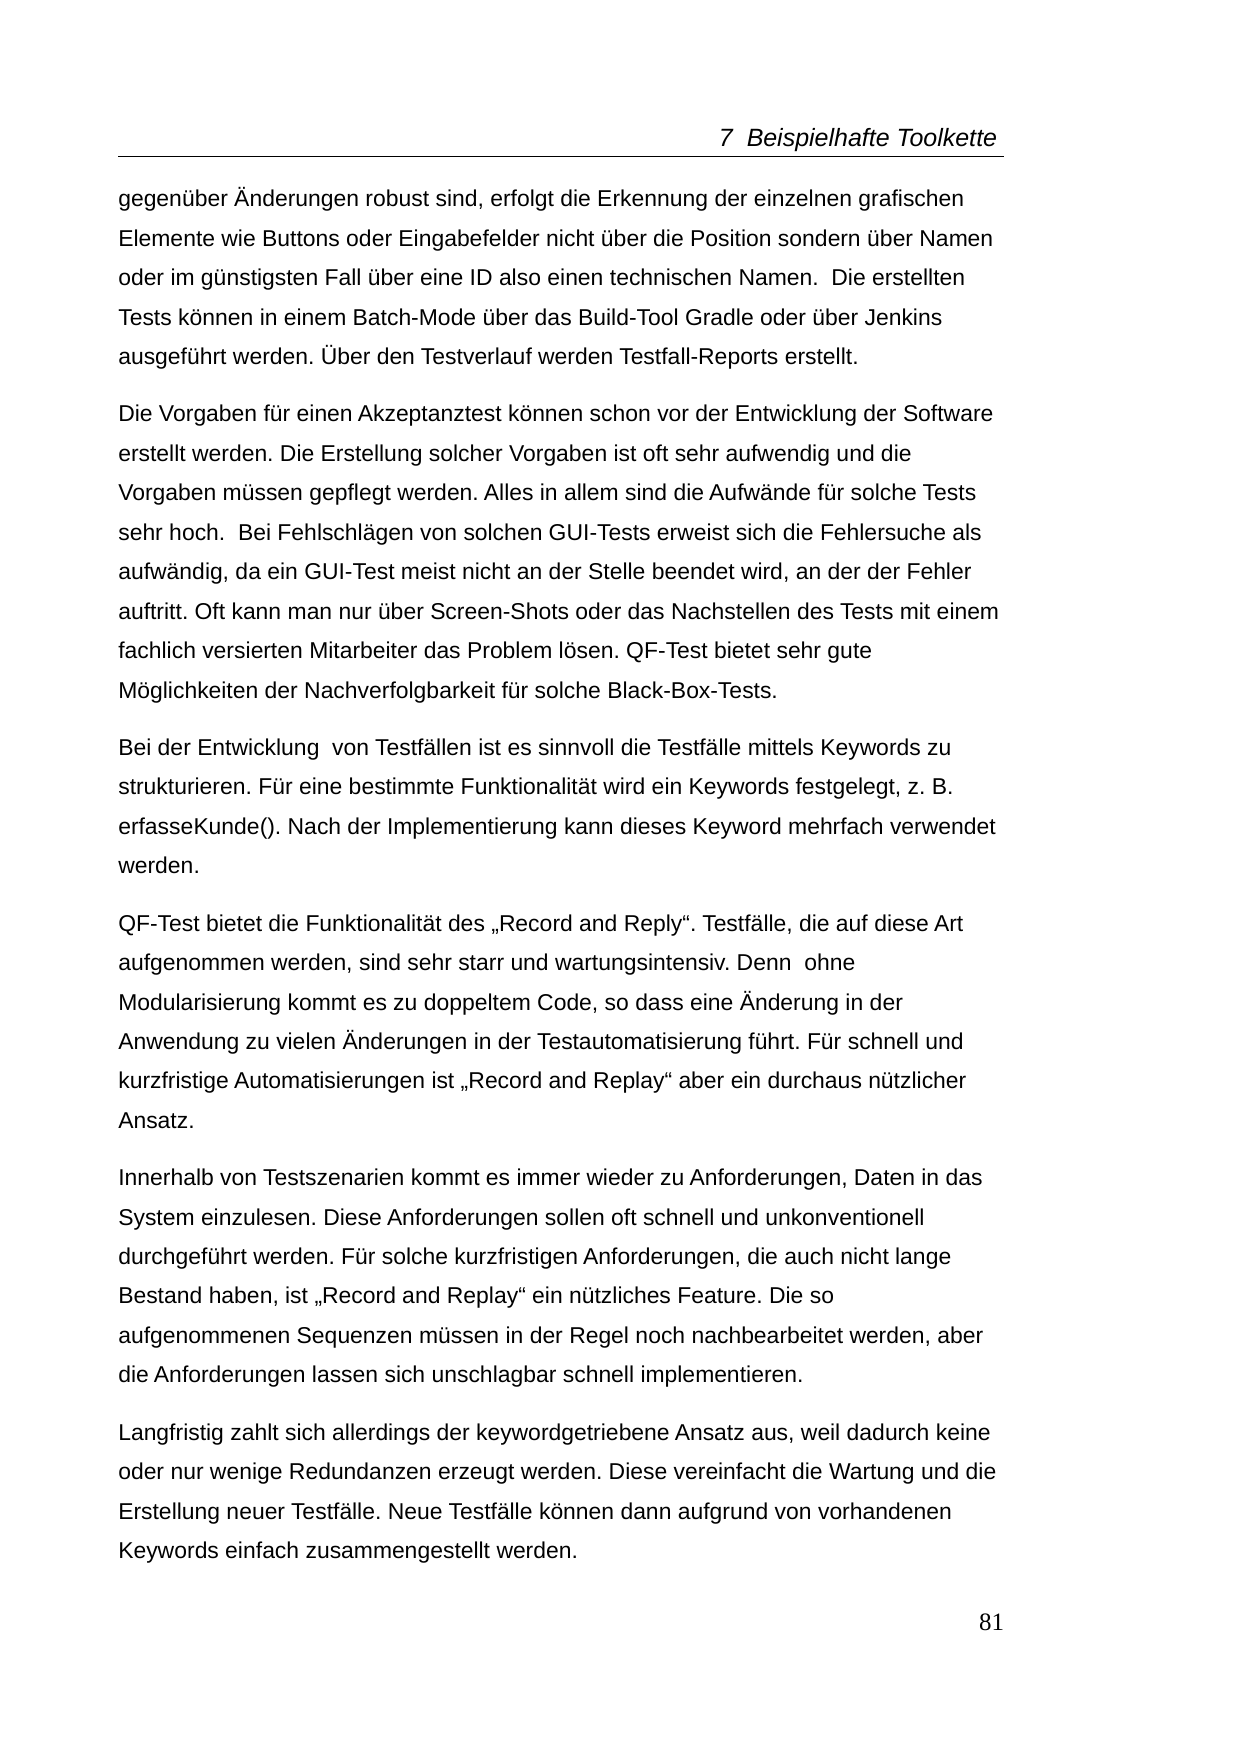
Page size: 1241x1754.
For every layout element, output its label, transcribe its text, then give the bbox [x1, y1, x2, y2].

text Innerhalb von Testszenarien kommt es immer wieder zu Anforderungen, Daten in das System einzulesen. Diese Anforderungen sollen oft schnell und unkonventionell durchgeführt werden. Für solche kurzfristigen Anforderungen, die auch nicht lange Bestand haben, ist „Record and Replay“ ein nützliches Feature. Die so aufgenommenen Sequenzen müssen in der Regel noch nachbearbeitet werden, aber die Anforderungen lassen sich unschlagbar schnell implementieren. [118, 1164, 1004, 1388]
text QF-Test bietet die Funktionalität des „Record and Reply“. Testfälle, die auf diese Art aufgenommen werden, sind sehr starr und wartungsintensiv. Denn ohne Modularisierung kommt es zu doppeltem Code, so dass eine Änderung in der Anwendung zu vielen Änderungen in der Testautomatisierung führt. Für schnell und kurzfristige Automatisierungen ist „Record and Replay“ aber ein durchaus nützlicher Ansatz. [118, 909, 1004, 1133]
text Die Vorgaben für einen Akzeptanztest können schon vor der Entwicklung der Software erstellt werden. Die Erstellung solcher Vorgaben ist oft sehr aufwendig und die Vorgaben müssen gepflegt werden. Alles in allem sind die Aufwände für solche Tests sehr hoch. Bei Fehlschlägen von solchen GUI-Tests erweist sich die Fehlersuche als aufwändig, da ein GUI-Test meist nicht an der Stelle beendet wird, an der der Fehler auftritt. Oft kann man nur über Screen-Shots oder das Nachstellen des Tests mit einem fachlich versierten Mitarbeiter das Problem lösen. QF-Test bietet sehr gute Möglichkeiten der Nachverfolgbarkeit für solche Black-Box-Tests. [118, 400, 1004, 703]
text Bei der Entwicklung von Testfällen ist es sinnvoll die Testfälle mittels Keywords zu strukturieren. Für eine bestimmte Funktionalität wird ein Keywords festgelegt, z. B. erfasseKunde(). Nach der Implementierung kann dieses Keyword mehrfach verwendet werden. [118, 734, 1004, 879]
text Langfristig zahlt sich allerdings der keywordgetriebene Ansatz aus, weil dadurch keine oder nur wenige Redundanzen erzeugt werden. Diese vereinfacht die Wartung und die Erstellung neuer Testfälle. Neue Testfälle können dann aufgrund von vorhandenen Keywords einfach zusammengestellt werden. [118, 1419, 1004, 1563]
text gegenüber Änderungen robust sind, erfolgt die Erkennung der einzelnen grafischen Elemente wie Buttons oder Eingabefelder nicht über die Position sondern über Namen oder im günstigsten Fall über eine ID also einen technischen Namen. Die erstellten Tests können in einem Batch-Mode über das Build-Tool Gradle oder über Jenkins ausgeführt werden. Über den Testverlauf werden Testfall-Reports erstellt. [118, 185, 1004, 369]
